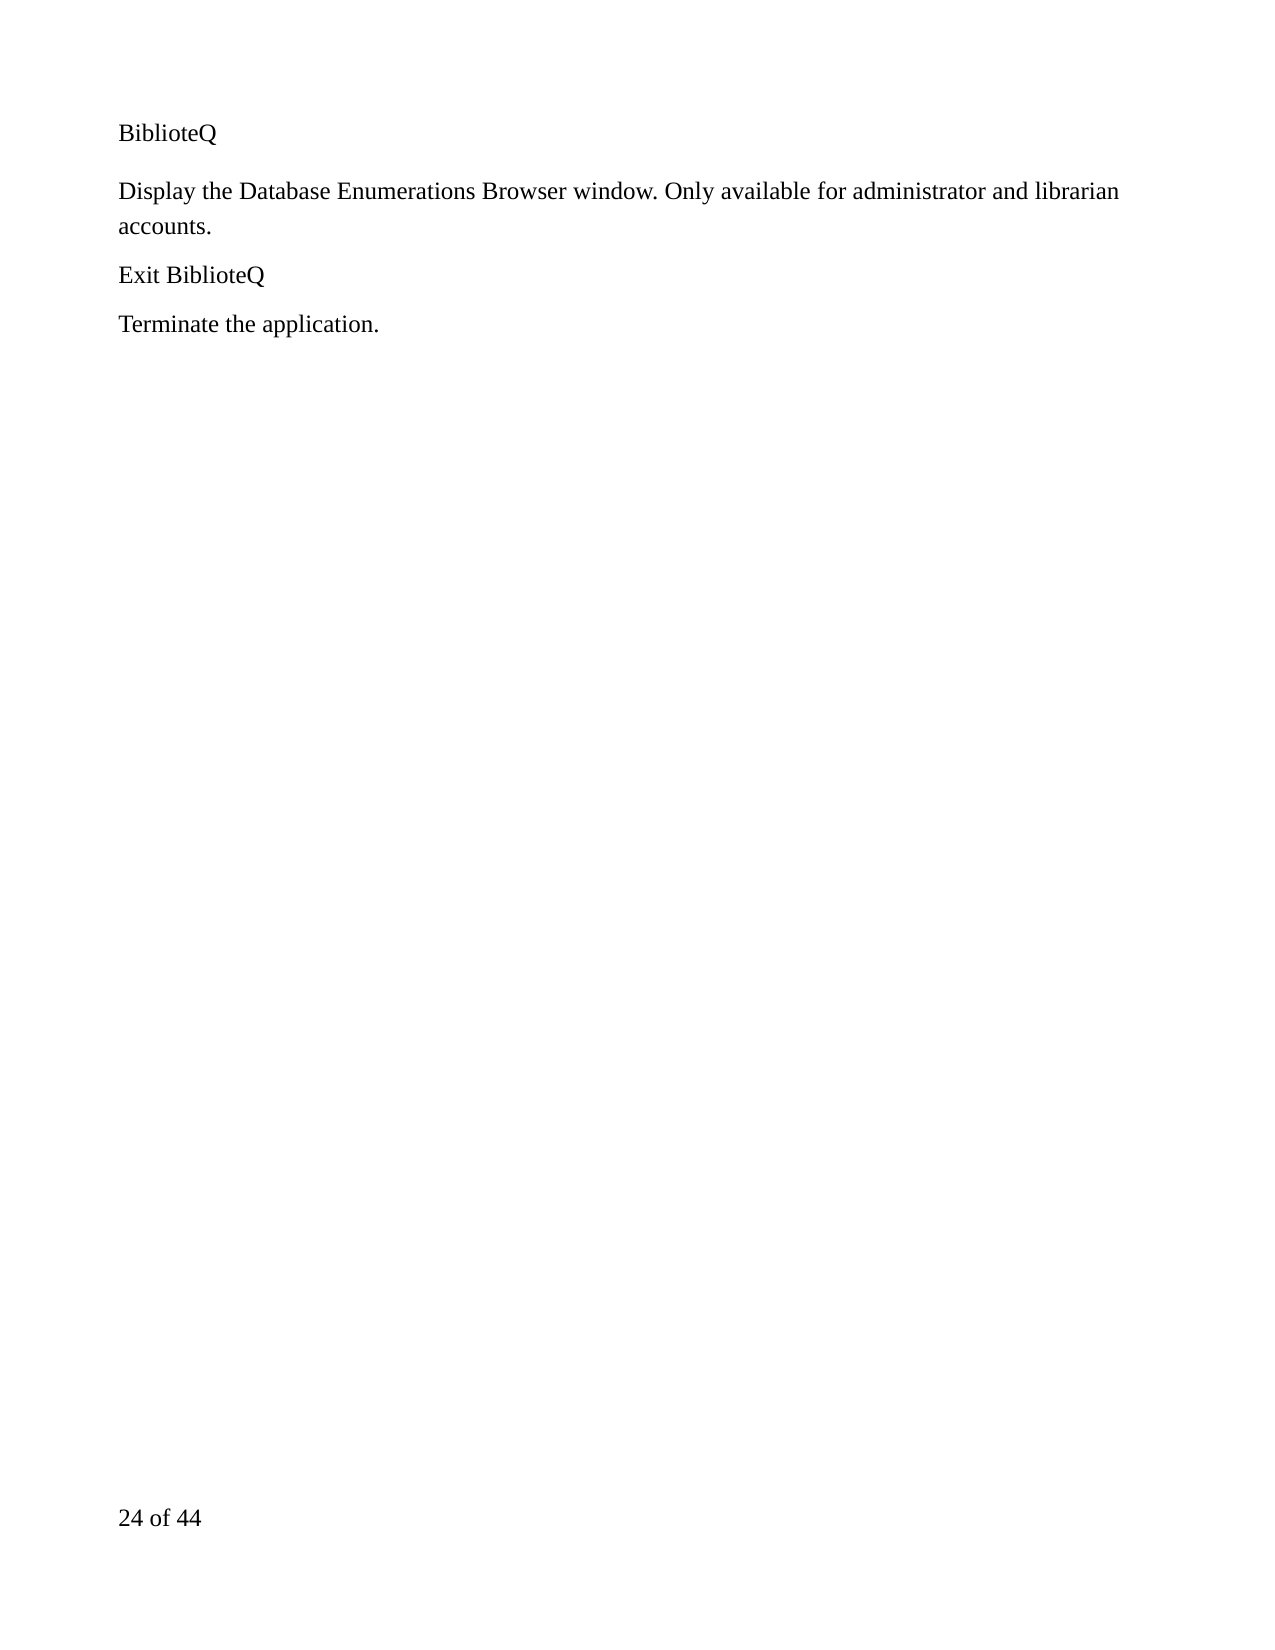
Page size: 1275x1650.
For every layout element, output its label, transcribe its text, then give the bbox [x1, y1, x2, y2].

text Display the Database Enumerations Browser window. Only available for administrator and librarian accounts. [118, 176, 1157, 239]
text Exit BiblioteQ [118, 260, 1157, 289]
text Terminate the application. [118, 309, 1157, 338]
